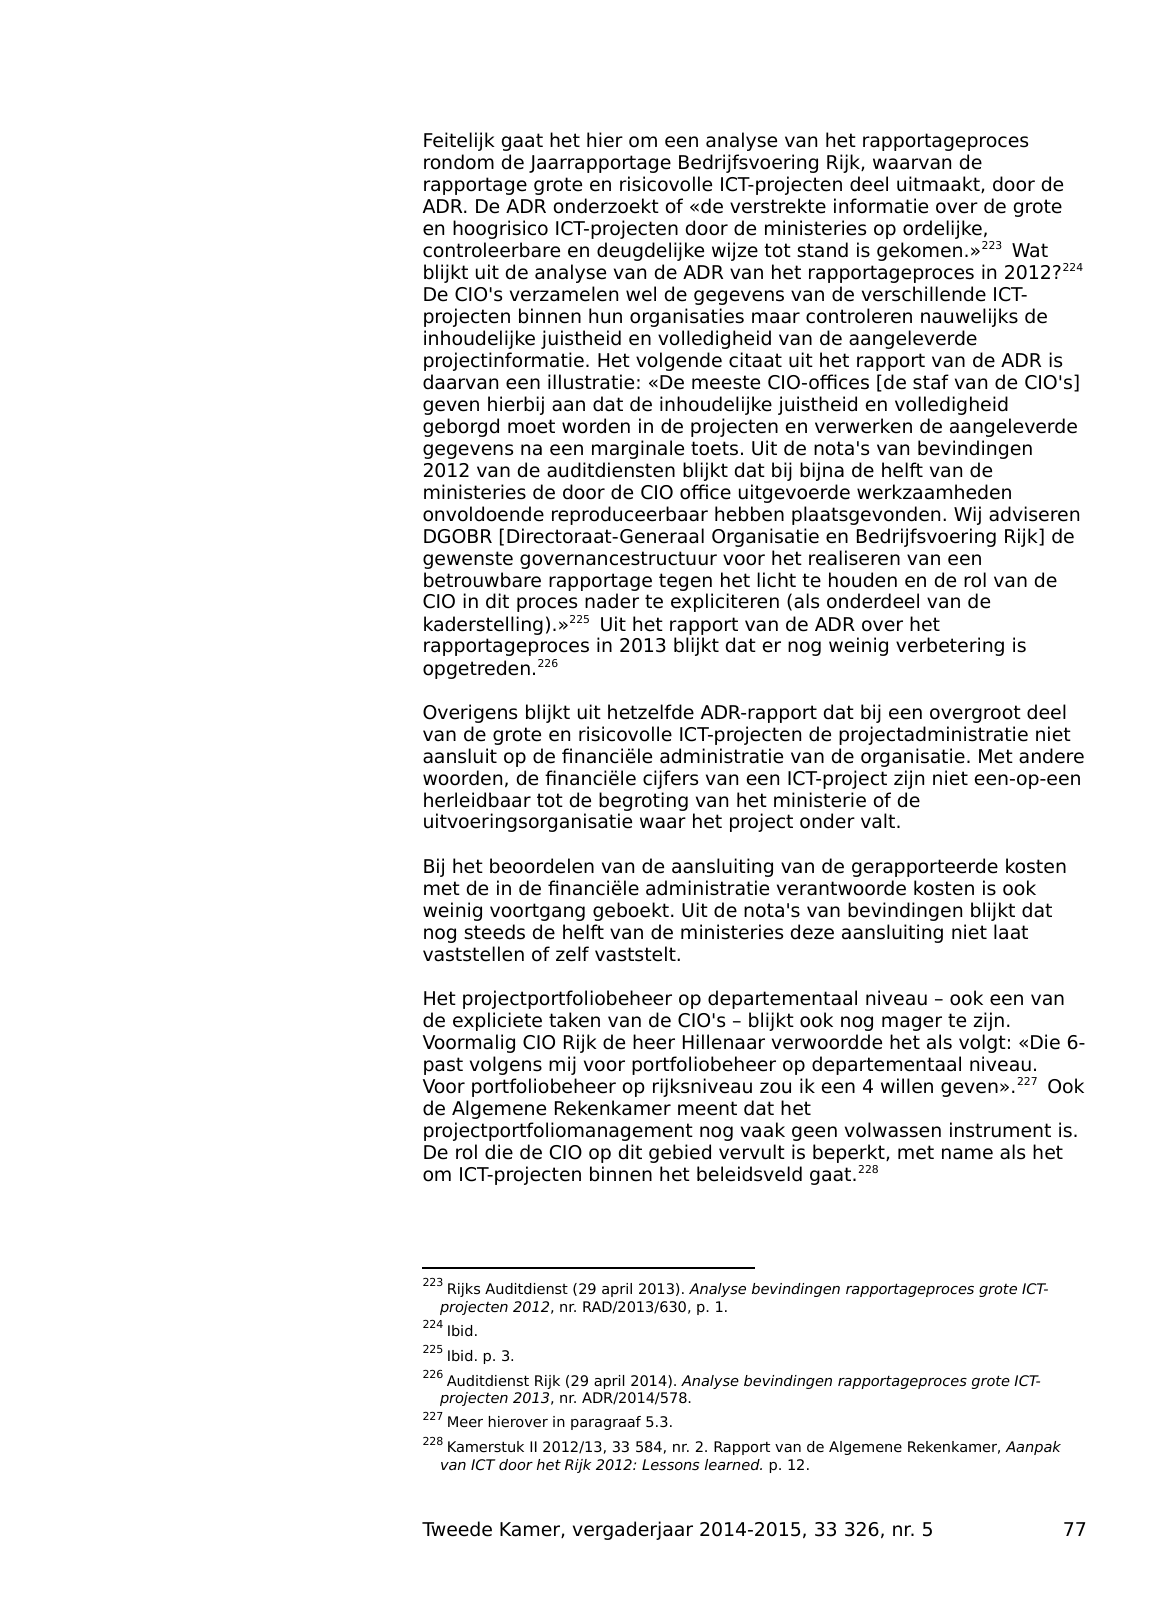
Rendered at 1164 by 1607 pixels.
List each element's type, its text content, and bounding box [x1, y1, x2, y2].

text Ibid. p. 3. [422, 1343, 1087, 1366]
text Meer hierover in paragraaf 5.3. [422, 1410, 1087, 1432]
text Ibid. [422, 1318, 1087, 1341]
text Het projectportfoliobeheer op departementaal niveau – ook een van de expliciete taken van de CIO's – blijkt ook nog mager te zijn. Voormalig CIO Rijk de heer Hillenaar verwoordde het als volgt: «Die 6- past volgens mij voor portfoliobeheer op departementaal niveau. Voor portfoliobeheer op rijksniveau zou ik een 4 willen geven». Ook de Algemene Rekenkamer meent dat het projectportfoliomanagement nog vaak geen volwassen instrument is. De rol die de CIO op dit gebied vervult is beperkt, met name als het om ICT-projecten binnen het beleidsveld gaat. [422, 988, 1087, 1186]
text Rijks Auditdienst (29 april 2013). Analyse bevindingen rapportageproces grote ICT-projecten 2012, nr. RAD/2013/630, p. 1. [422, 1277, 1087, 1316]
text Bij het beoordelen van de aansluiting van de gerapporteerde kosten met de in de financiële administratie verantwoorde kosten is ook weinig voortgang geboekt. Uit de nota's van bevindingen blijkt dat nog steeds de helft van de ministeries deze aansluiting niet laat vaststellen of zelf vaststelt. [422, 856, 1087, 966]
text Overigens blijkt uit hetzelfde ADR-rapport dat bij een overgroot deel van de grote en risicovolle ICT-projecten de projectadministratie niet aansluit op de financiële administratie van de organisatie. Met andere woorden, de financiële cijfers van een ICT-project zijn niet een-op-een herleidbaar tot de begroting van het ministerie of de uitvoeringsorganisatie waar het project onder valt. [422, 702, 1087, 833]
text Kamerstuk II 2012/13, 33 584, nr. 2. Rapport van de Algemene Rekenkamer, Aanpak van ICT door het Rijk 2012: Lessons learned. p. 12. [422, 1435, 1087, 1474]
text Auditdienst Rijk (29 april 2014). Analyse bevindingen rapportageproces grote ICT-projecten 2013, nr. ADR/2014/578. [422, 1368, 1087, 1407]
text Feitelijk gaat het hier om een analyse van het rapportageproces rondom de Jaarrapportage Bedrijfsvoering Rijk, waarvan de rapportage grote en risicovolle ICT-projecten deel uitmaakt, door de ADR. De ADR onderzoekt of «de verstrekte informatie over de grote en hoogrisico ICT-projecten door de ministeries op ordelijke, controleerbare en deugdelijke wijze tot stand is gekomen.» Wat blijkt uit de analyse van de ADR van het rapportageproces in 2012? De CIO's verzamelen wel de gegevens van de verschillende ICT-projecten binnen hun organisaties maar controleren nauwelijks de inhoudelijke juistheid en volledigheid van de aangeleverde projectinformatie. Het volgende citaat uit het rapport van de ADR is daarvan een illustratie: «De meeste CIO-offices [de staf van de CIO's] geven hierbij aan dat de inhoudelijke juistheid en volledigheid geborgd moet worden in de projecten en verwerken de aangeleverde gegevens na een marginale toets. Uit de nota's van bevindingen 2012 van de auditdiensten blijkt dat bij bijna de helft van de ministeries de door de CIO office uitgevoerde werkzaamheden onvoldoende reproduceerbaar hebben plaatsgevonden. Wij adviseren DGOBR [Directoraat-Generaal Organisatie en Bedrijfsvoering Rijk] de gewenste governancestructuur voor het realiseren van een betrouwbare rapportage tegen het licht te houden en de rol van de CIO in dit proces nader te expliciteren (als onderdeel van de kaderstelling).» Uit het rapport van de ADR over het rapportageproces in 2013 blijkt dat er nog weinig verbetering is opgetreden. [422, 130, 1087, 679]
